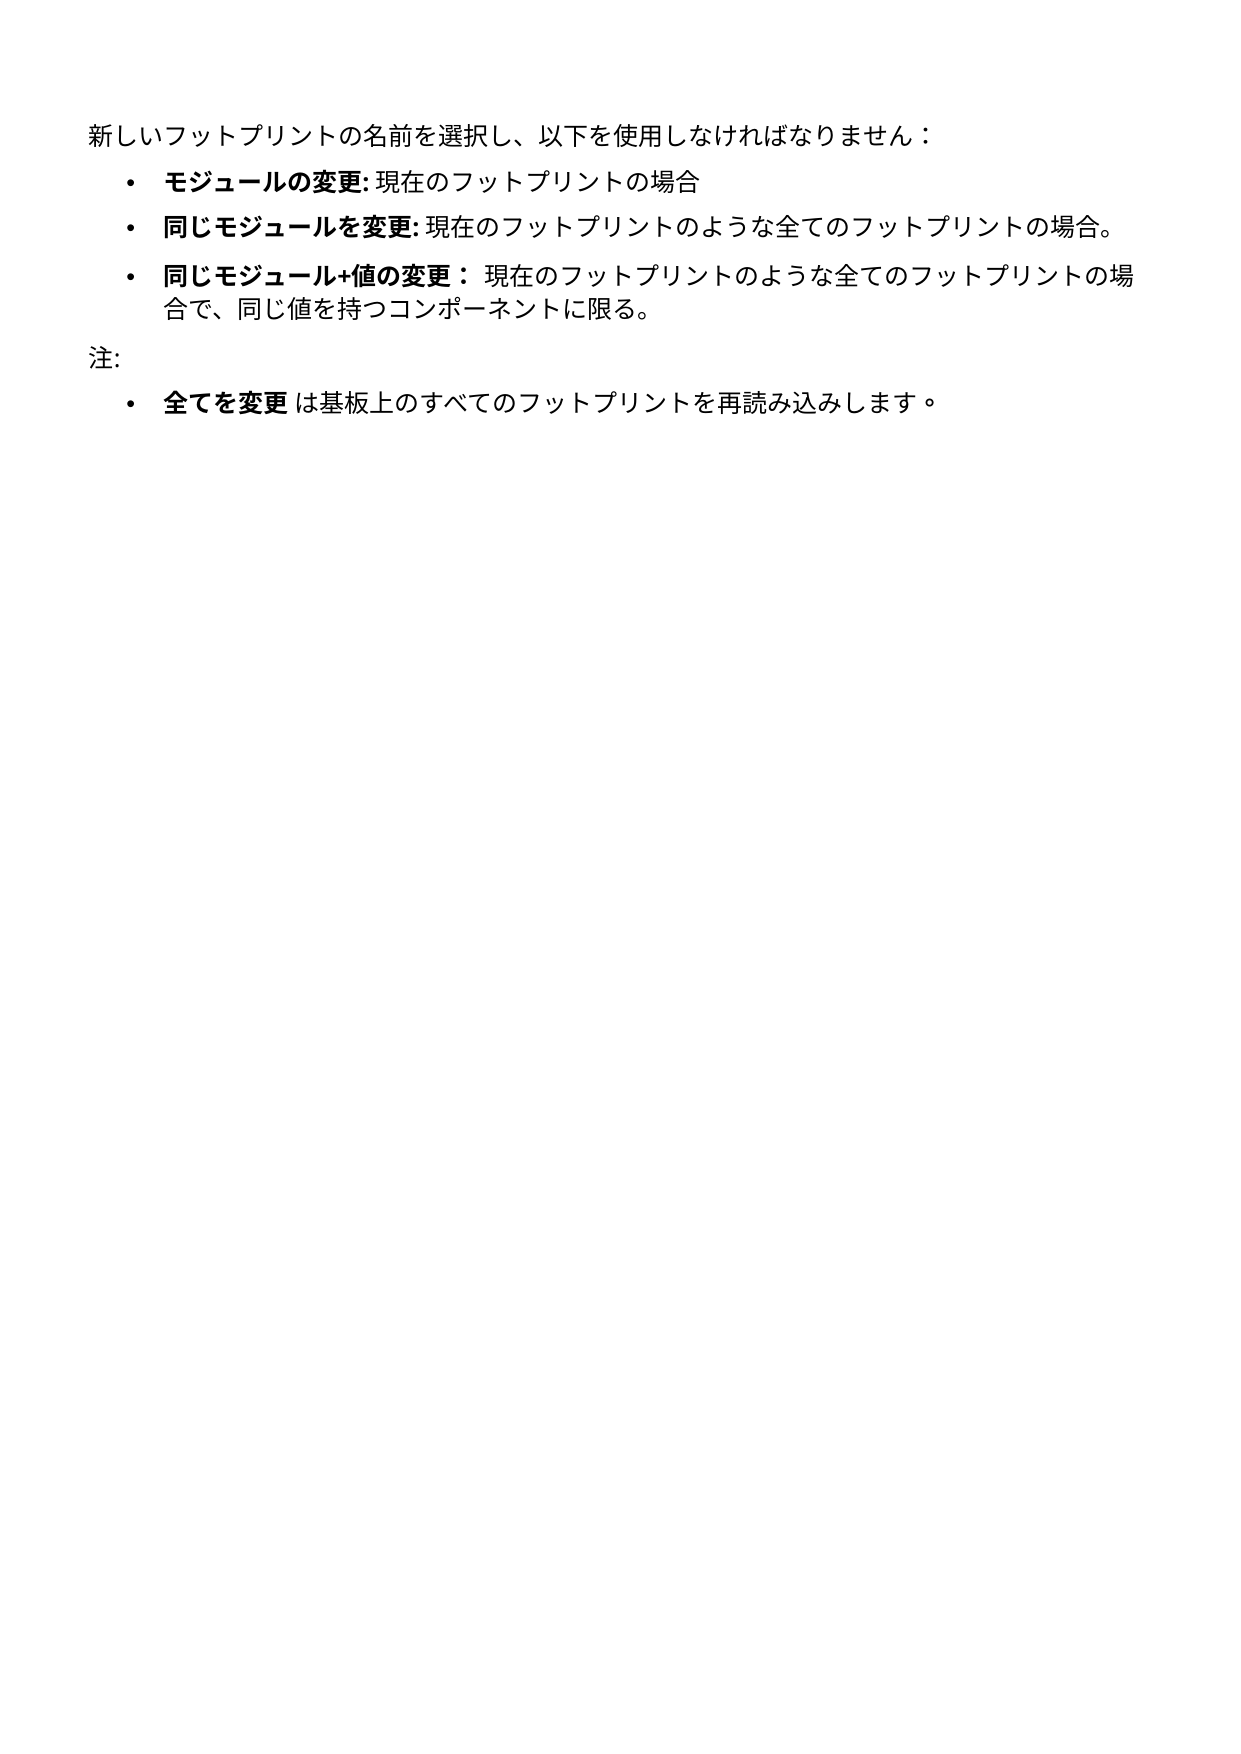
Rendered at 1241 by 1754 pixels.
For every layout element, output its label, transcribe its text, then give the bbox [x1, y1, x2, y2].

list 同じモジュールを変更: 現在のフットプリントのような全てのフットプリントの場合。 [126, 210, 1152, 244]
list 全てを変更 は基板上のすべてのフットプリントを再読み込みします。 [126, 386, 1152, 420]
text 新しいフットプリントの名前を選択し、以下を使用しなければなりません： [88, 119, 1152, 153]
list モジュールの変更: 現在のフットプリントの場合 [126, 164, 1152, 198]
list 同じモジュール+値の変更： 現在のフットプリントのような全てのフットプリントの場合で、同じ値を持つコンポーネントに限る。 [126, 256, 1152, 326]
text 注: [88, 338, 1152, 375]
